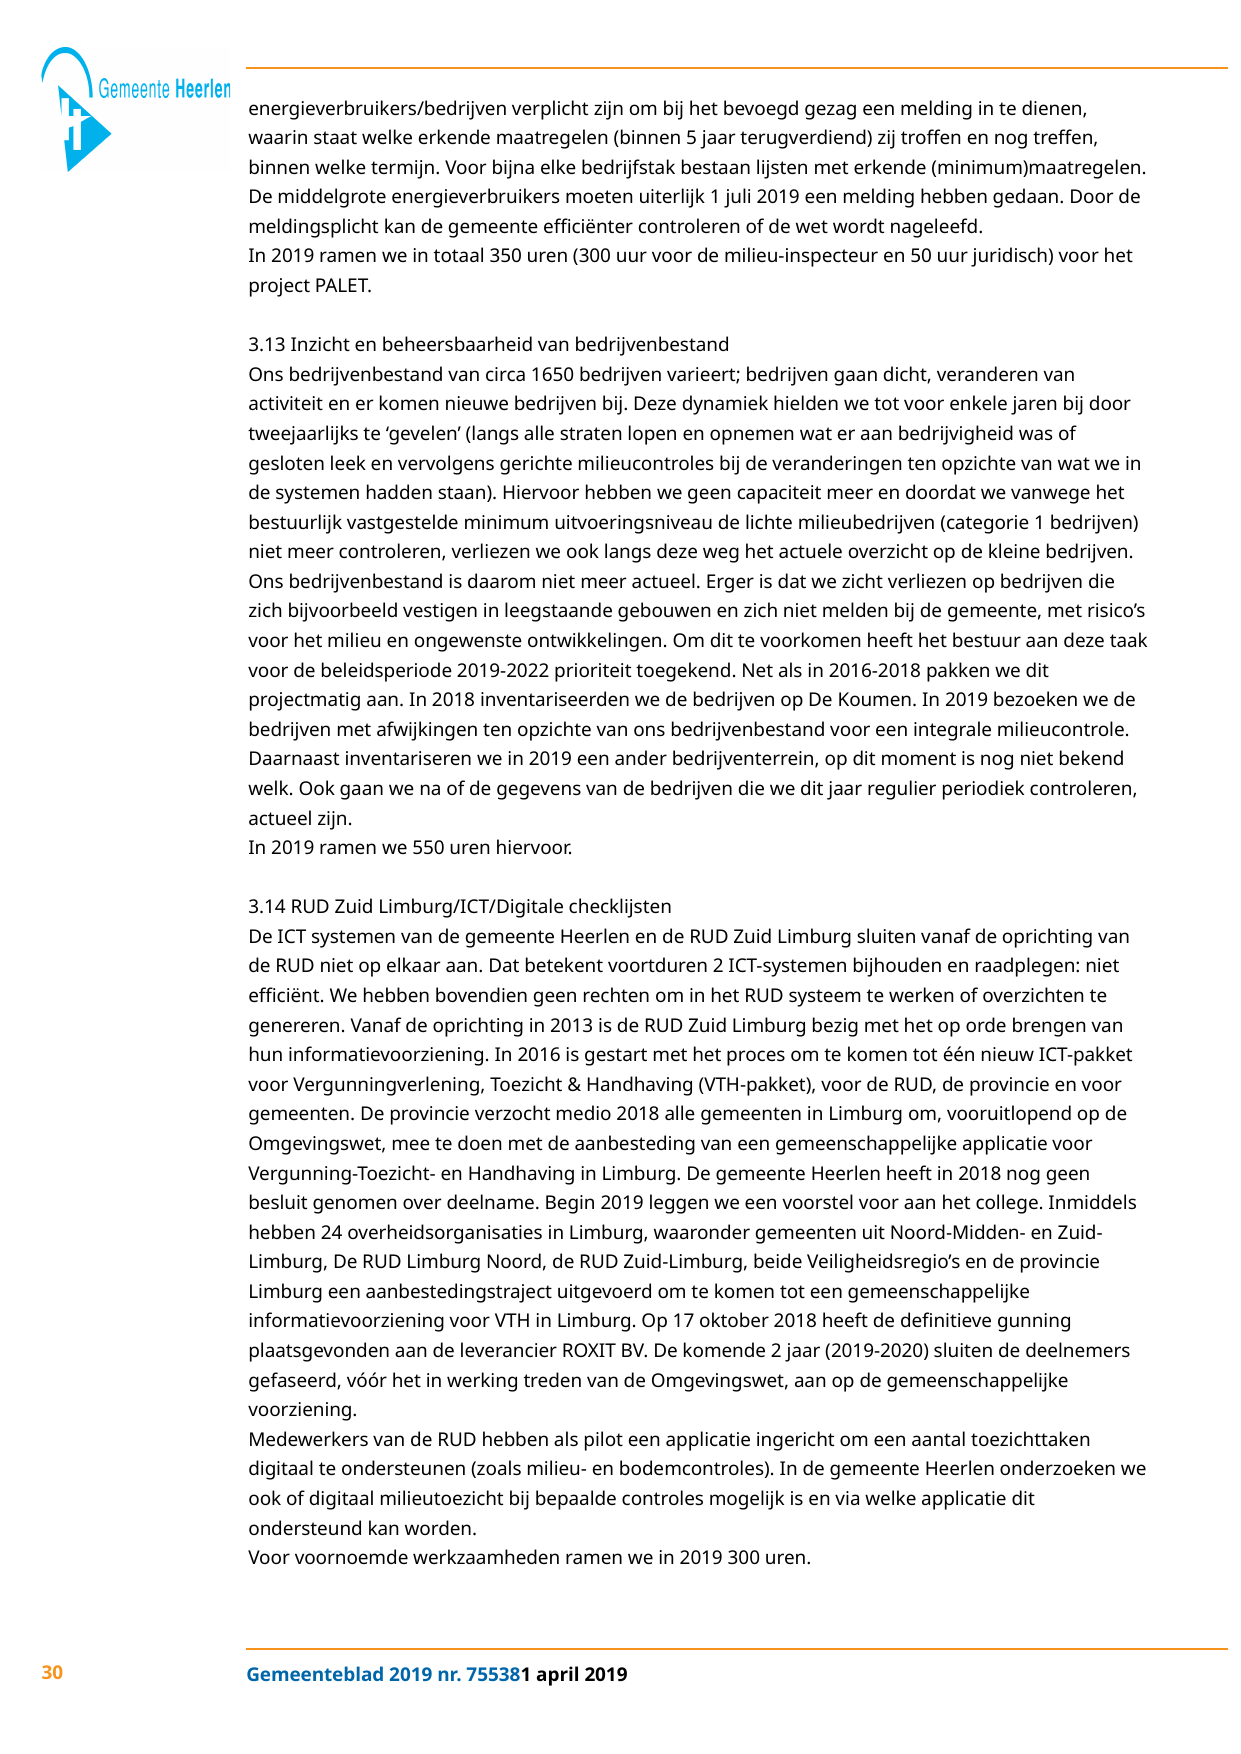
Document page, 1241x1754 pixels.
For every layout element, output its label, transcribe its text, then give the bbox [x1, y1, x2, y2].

text In 2019 ramen we in totaal 350 uren (300 uur voor de milieu-inspecteur en 50 uur juridisch) voor het project PALET. [248, 243, 1152, 298]
picture [41, 47, 58, 70]
text Ons bedrijvenbestand van circa 1650 bedrijven varieert; bedrijven gaan dicht, veranderen van activiteit en er komen nieuwe bedrijven bij. Deze dynamiek hielden we tot voor enkele jaren bij door tweejaarlijks te ‘gevelen’ (langs alle straten lopen en opnemen wat er aan bedrijvigheid was of gesloten leek en vervolgens gerichte milieucontroles bij de veranderingen ten opzichte van wat we in de systemen hadden staan). Hiervoor hebben we geen capaciteit meer en doordat we vanwege het bestuurlijk vastgestelde minimum uitvoeringsniveau de lichte milieubedrijven (categorie 1 bedrijven) niet meer controleren, verliezen we ook langs deze weg het actuele overzicht op de kleine bedrijven. Ons bedrijvenbestand is daarom niet meer actueel. Erger is dat we zicht verliezen op bedrijven die zich bijvoorbeeld vestigen in leegstaande gebouwen en zich niet melden bij de gemeente, met risico’s voor het milieu en ongewenste ontwikkelingen. Om dit te voorkomen heeft het bestuur aan deze taak voor de beleidsperiode 2019-2022 prioriteit toegekend. Net als in 2016-2018 pakken we dit projectmatig aan. In 2018 inventariseerden we de bedrijven op De Koumen. In 2019 bezoeken we de bedrijven met afwijkingen ten opzichte van ons bedrijvenbestand voor een integrale milieucontrole. Daarnaast inventariseren we in 2019 een ander bedrijventerrein, op dit moment is nog niet bekend welk. Ook gaan we na of de gegevens van de bedrijven die we dit jaar regulier periodiek controleren, actueel zijn. [248, 361, 1152, 831]
text Voor voornoemde werkzaamheden ramen we in 2019 300 uren. [248, 1544, 1152, 1570]
picture [41, 47, 231, 172]
text 3.14 RUD Zuid Limburg/ICT/Digitale checklijsten [248, 893, 1152, 919]
text In 2019 ramen we 550 uren hiervoor. [248, 834, 1152, 860]
text Medewerkers van de RUD hebben als pilot een applicatie ingericht om een aantal toezichttaken digitaal te ondersteunen (zoals milieu- en bodemcontroles). In de gemeente Heerlen onderzoeken we ook of digitaal milieutoezicht bij bepaalde controles mogelijk is en via welke applicatie dit ondersteund kan worden. [248, 1426, 1152, 1541]
text De ICT systemen van de gemeente Heerlen en de RUD Zuid Limburg sluiten vanaf de oprichting van de RUD niet op elkaar aan. Dat betekent voortduren 2 ICT-systemen bijhouden en raadplegen: niet efficiënt. We hebben bovendien geen rechten om in het RUD systeem te werken of overzichten te genereren. Vanaf de oprichting in 2013 is de RUD Zuid Limburg bezig met het op orde brengen van hun informatievoorziening. In 2016 is gestart met het proces om te komen tot één nieuw ICT-pakket voor Vergunningverlening, Toezicht & Handhaving (VTH-pakket), voor de RUD, de provincie en voor gemeenten. De provincie verzocht medio 2018 alle gemeenten in Limburg om, vooruitlopend op de Omgevingswet, mee te doen met de aanbesteding van een gemeenschappelijke applicatie voor Vergunning-Toezicht- en Handhaving in Limburg. De gemeente Heerlen heeft in 2018 nog geen besluit genomen over deelname. Begin 2019 leggen we een voorstel voor aan het college. Inmiddels hebben 24 overheidsorganisaties in Limburg, waaronder gemeenten uit Noord-Midden- en Zuid-Limburg, De RUD Limburg Noord, de RUD Zuid-Limburg, beide Veiligheidsregio’s en de provincie Limburg een aanbestedingstraject uitgevoerd om te komen tot een gemeenschappelijke informatievoorziening voor VTH in Limburg. Op 17 oktober 2018 heeft de definitieve gunning plaatsgevonden aan de leverancier ROXIT BV. De komende 2 jaar (2019-2020) sluiten de deelnemers gefaseerd, vóór het in werking treden van de Omgevingswet, aan op de gemeenschappelijke voorziening. [248, 923, 1152, 1422]
text 3.13 Inzicht en beheersbaarheid van bedrijvenbestand [248, 331, 1152, 357]
text energieverbruikers/bedrijven verplicht zijn om bij het bevoegd gezag een melding in te dienen, waarin staat welke erkende maatregelen (binnen 5 jaar terugverdiend) zij troffen en nog treffen, binnen welke termijn. Voor bijna elke bedrijfstak bestaan lijsten met erkende (minimum)maatregelen. De middelgrote energieverbruikers moeten uiterlijk 1 juli 2019 een melding hebben gedaan. Door de meldingsplicht kan de gemeente efficiënter controleren of de wet wordt nageleefd. [248, 95, 1152, 239]
